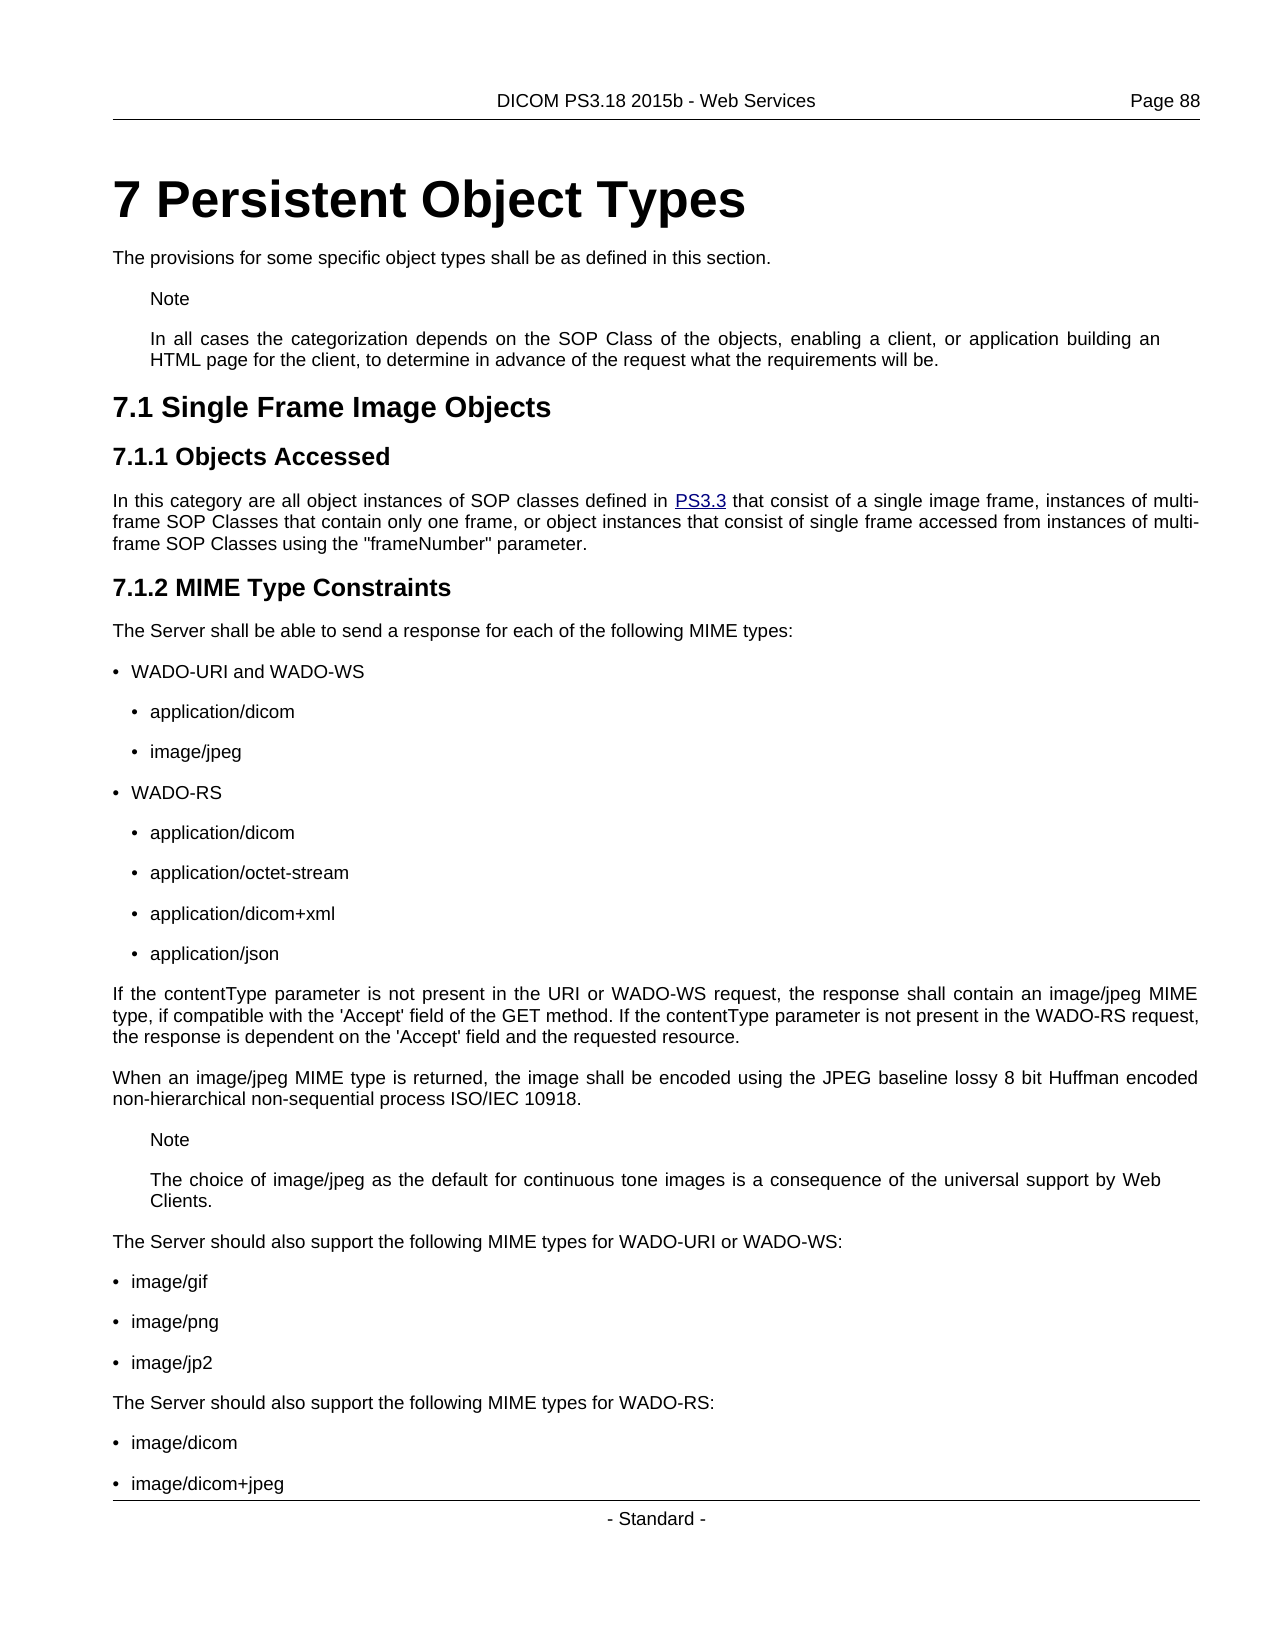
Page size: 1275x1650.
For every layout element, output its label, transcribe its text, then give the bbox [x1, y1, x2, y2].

list application/dicom+xml [131, 902, 1200, 924]
text 7.1 Single Frame Image Objects [112, 389, 1200, 423]
text If the contentType parameter is not present in the URI or WADO-WS request, the response shall contain an image/jpeg MIME type, if compatible with the 'Accept' field of the GET method. If the contentType parameter is not present in the WADO-RS request, the response is dependent on the 'Accept' field and the requested resource. [112, 983, 1200, 1048]
text 7.1.2 MIME Type Constraints [112, 573, 1200, 602]
text In all cases the categorization depends on the SOP Class of the objects, enabling a client, or application building an HTML page for the client, to determine in advance of the request what the requirements will be. [150, 328, 1162, 371]
list application/dicom [131, 701, 1200, 722]
text When an image/jpeg MIME type is returned, the image shall be encoded using the JPEG baseline lossy 8 bit Huffman encoded non-hierarchical non-sequential process ISO/IEC 10918. [112, 1067, 1200, 1110]
list application/json [131, 943, 1200, 964]
list image/dicom [112, 1432, 1200, 1454]
text Note [150, 1128, 1162, 1150]
list WADO-RS [112, 782, 1200, 803]
text The provisions for some specific object types shall be as defined in this section. [112, 247, 1200, 269]
list application/octet-stream [131, 862, 1200, 884]
list image/gif [112, 1271, 1200, 1292]
text The choice of image/jpeg as the default for continuous tone images is a consequence of the universal support by Web Clients. [150, 1169, 1162, 1212]
text Note [150, 287, 1162, 309]
text The Server should also support the following MIME types for WADO-RS: [112, 1392, 1200, 1413]
list image/jpeg [131, 741, 1200, 763]
text The Server shall be able to send a response for each of the following MIME types: [112, 620, 1200, 642]
text 7 Persistent Object Types [112, 169, 1200, 228]
list image/png [112, 1311, 1200, 1333]
text 7.1.1 Objects Accessed [112, 442, 1200, 471]
list image/jp2 [112, 1352, 1200, 1373]
list application/dicom [131, 822, 1200, 843]
text The Server should also support the following MIME types for WADO-URI or WADO-WS: [112, 1231, 1200, 1252]
text In this category are all object instances of SOP classes defined in PS3.3 that consist of a single image frame, instances of multi-frame SOP Classes that contain only one frame, or object instances that consist of single frame accessed from instances of multi-frame SOP Classes using the "frameNumber" parameter. [112, 489, 1200, 554]
list WADO-URI and WADO-WS [112, 661, 1200, 682]
list image/dicom+jpeg [112, 1472, 1200, 1494]
